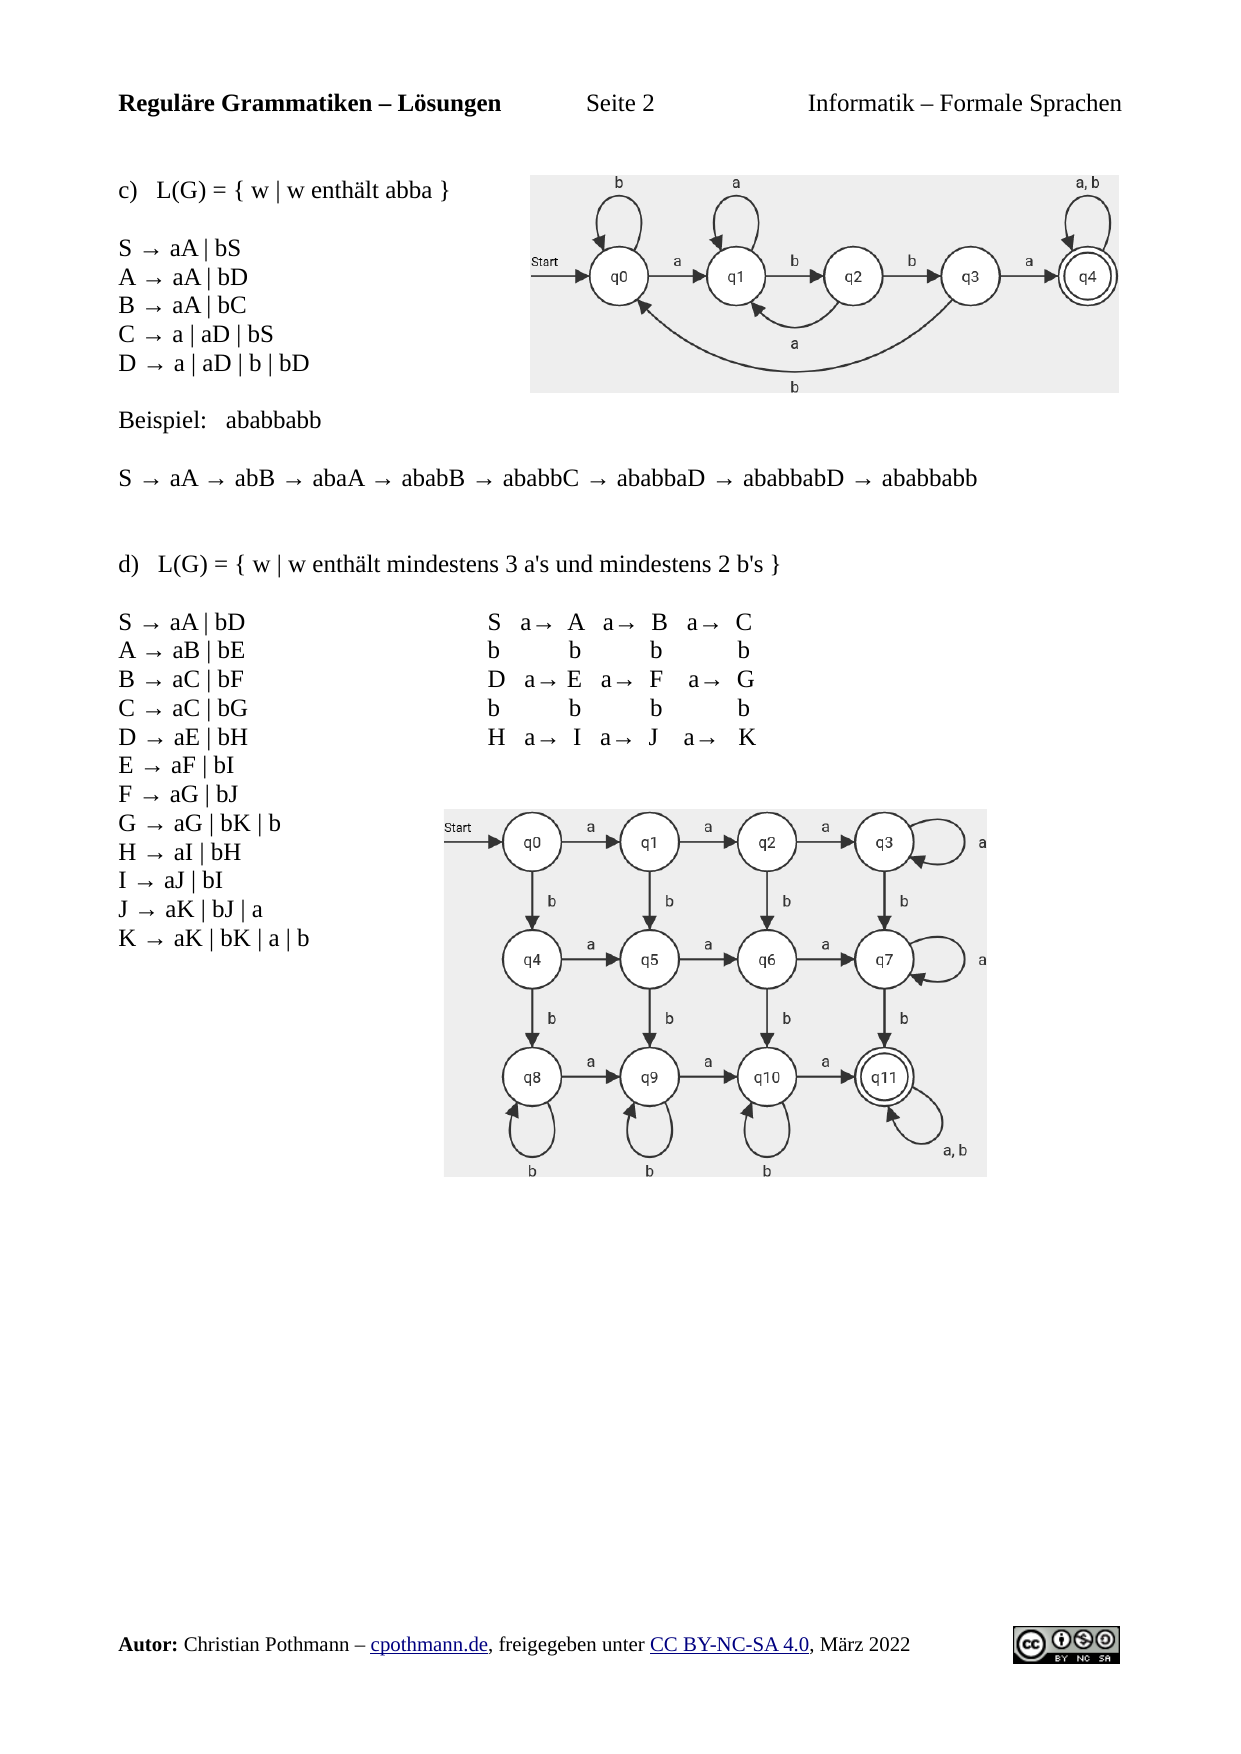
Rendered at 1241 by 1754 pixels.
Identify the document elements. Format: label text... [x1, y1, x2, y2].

text [987, 837, 1122, 866]
text [987, 866, 1122, 894]
text C → aC | bG b b b b [118, 693, 1122, 722]
text S → aA | bS [118, 233, 530, 262]
text A → aA | bD [118, 262, 530, 291]
text F → aG | bJ [118, 779, 1122, 808]
text E → aF | bI [118, 751, 1122, 779]
text B → aA | bC [118, 291, 530, 319]
text K → aK | bK | a | b [118, 923, 443, 952]
text S → aA → abB → abaA → ababB → ababbC → ababbaD → ababbabD → ababbabb [118, 463, 1122, 492]
text J → aK | bJ | a [118, 894, 443, 923]
text I → aJ | bI [118, 866, 443, 894]
text A → aB | bE b b b b [118, 636, 1122, 664]
picture [530, 175, 1119, 393]
text H → aI | bH [118, 837, 443, 866]
text G → aG | bK | b [118, 808, 1122, 837]
text C → a | aD | bS [118, 319, 530, 348]
text D → a | aD | b | bD [118, 348, 530, 377]
text [987, 923, 1122, 952]
text B → aC | bF D a→ E a→ F a→ G [118, 664, 1122, 693]
text [987, 894, 1122, 923]
text Beispiel: ababbabb [118, 406, 1122, 434]
text d) L(G) = { w | w enthält mindestens 3 a's und mindestens 2 b's } [118, 549, 1122, 578]
text Autor: Christian Pothmann – cpothmann.de, freigegeben unter CC BY-NC-SA 4.0, März 2022 [118, 1632, 1013, 1656]
picture [1013, 1626, 1120, 1664]
text D → aE | bH H a→ I a→ J a→ K [118, 722, 1122, 751]
text c) L(G) = { w | w enthält abba } [118, 176, 530, 204]
text S → aA | bD S a→ A a→ B a→ C [118, 607, 1122, 636]
picture [443, 809, 987, 1177]
